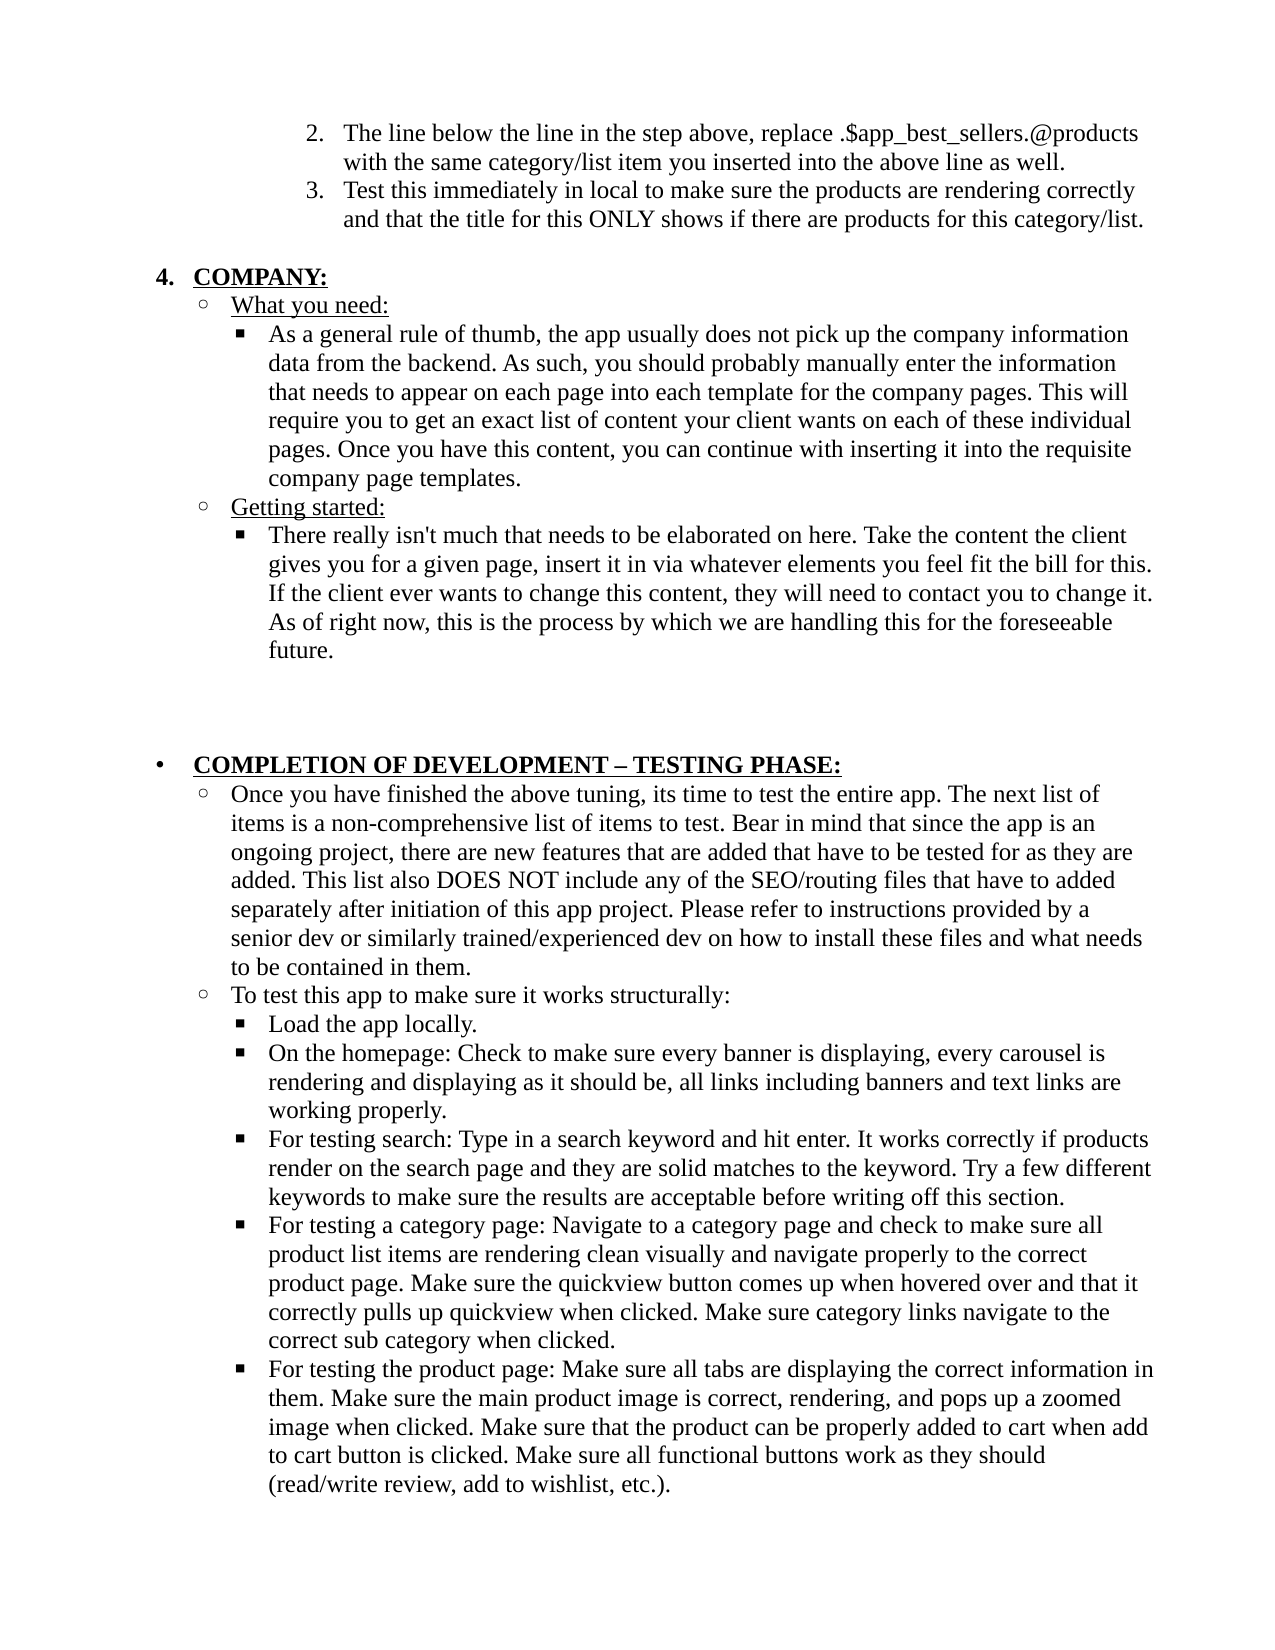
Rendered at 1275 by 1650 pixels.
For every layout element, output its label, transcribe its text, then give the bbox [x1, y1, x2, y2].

list Load the app locally. [231, 1009, 1157, 1038]
list For testing a category page: Navigate to a category page and check to make sure all product list items are rendering clean visually and navigate properly to the correct product page. Make sure the quickview button comes up when hovered over and that it correctly pulls up quickview when clicked. Make sure category links navigate to the correct sub category when clicked. [231, 1211, 1157, 1354]
list The line below the line in the step above, replace .$app_best_sellers.@products with the same category/list item you inserted into the above line as well. [306, 118, 1157, 176]
list On the homepage: Check to make sure every banner is displaying, every carousel is rendering and displaying as it should be, all links including banners and text links are working properly. [231, 1038, 1157, 1124]
list What you need: [193, 291, 1157, 319]
list As a general rule of thumb, the app usually does not pick up the company information data from the backend. As such, you should probably manually enter the information that needs to appear on each page into each template for the company pages. This will require you to get an exact list of content your client wants on each of these individual pages. Once you have this content, you can continue with inserting it into the requisite company page templates. [231, 319, 1157, 492]
list To test this app to make sure it works structurally: [193, 981, 1157, 1009]
list For testing the product page: Make sure all tabs are displaying the correct information in them. Make sure the main product image is correct, rendering, and pops up a zoomed image when clicked. Make sure that the product can be properly added to cart when add to cart button is clicked. Make sure all functional buttons work as they should (read/write review, add to wishlist, etc.). [231, 1354, 1157, 1498]
list There really isn't much that needs to be elaborated on here. Take the content the client gives you for a given page, insert it in via whatever elements you feel fit the bill for this. If the client ever wants to change this content, they will need to contact you to change it. As of right now, this is the process by which we are handling this for the foreseeable future. [231, 521, 1157, 664]
list Test this immediately in local to make sure the products are rendering correctly and that the title for this ONLY shows if there are products for this category/list. [306, 176, 1157, 233]
list Getting started: [193, 492, 1157, 521]
list COMPANY: [156, 262, 1157, 291]
list For testing search: Type in a search keyword and hit enter. It works correctly if products render on the search page and they are solid matches to the keyword. Try a few different keywords to make sure the results are acceptable before writing off this section. [231, 1124, 1157, 1211]
list COMPLETION OF DEVELOPMENT – TESTING PHASE: [156, 751, 1157, 779]
list Once you have finished the above tuning, its time to test the entire app. The next list of items is a non-comprehensive list of items to test. Bear in mind that since the app is an ongoing project, there are new features that are added that have to be tested for as they are added. This list also DOES NOT include any of the SEO/routing files that have to added separately after initiation of this app project. Please refer to instructions provided by a senior dev or similarly trained/experienced dev on how to install these files and what needs to be contained in them. [193, 779, 1157, 981]
